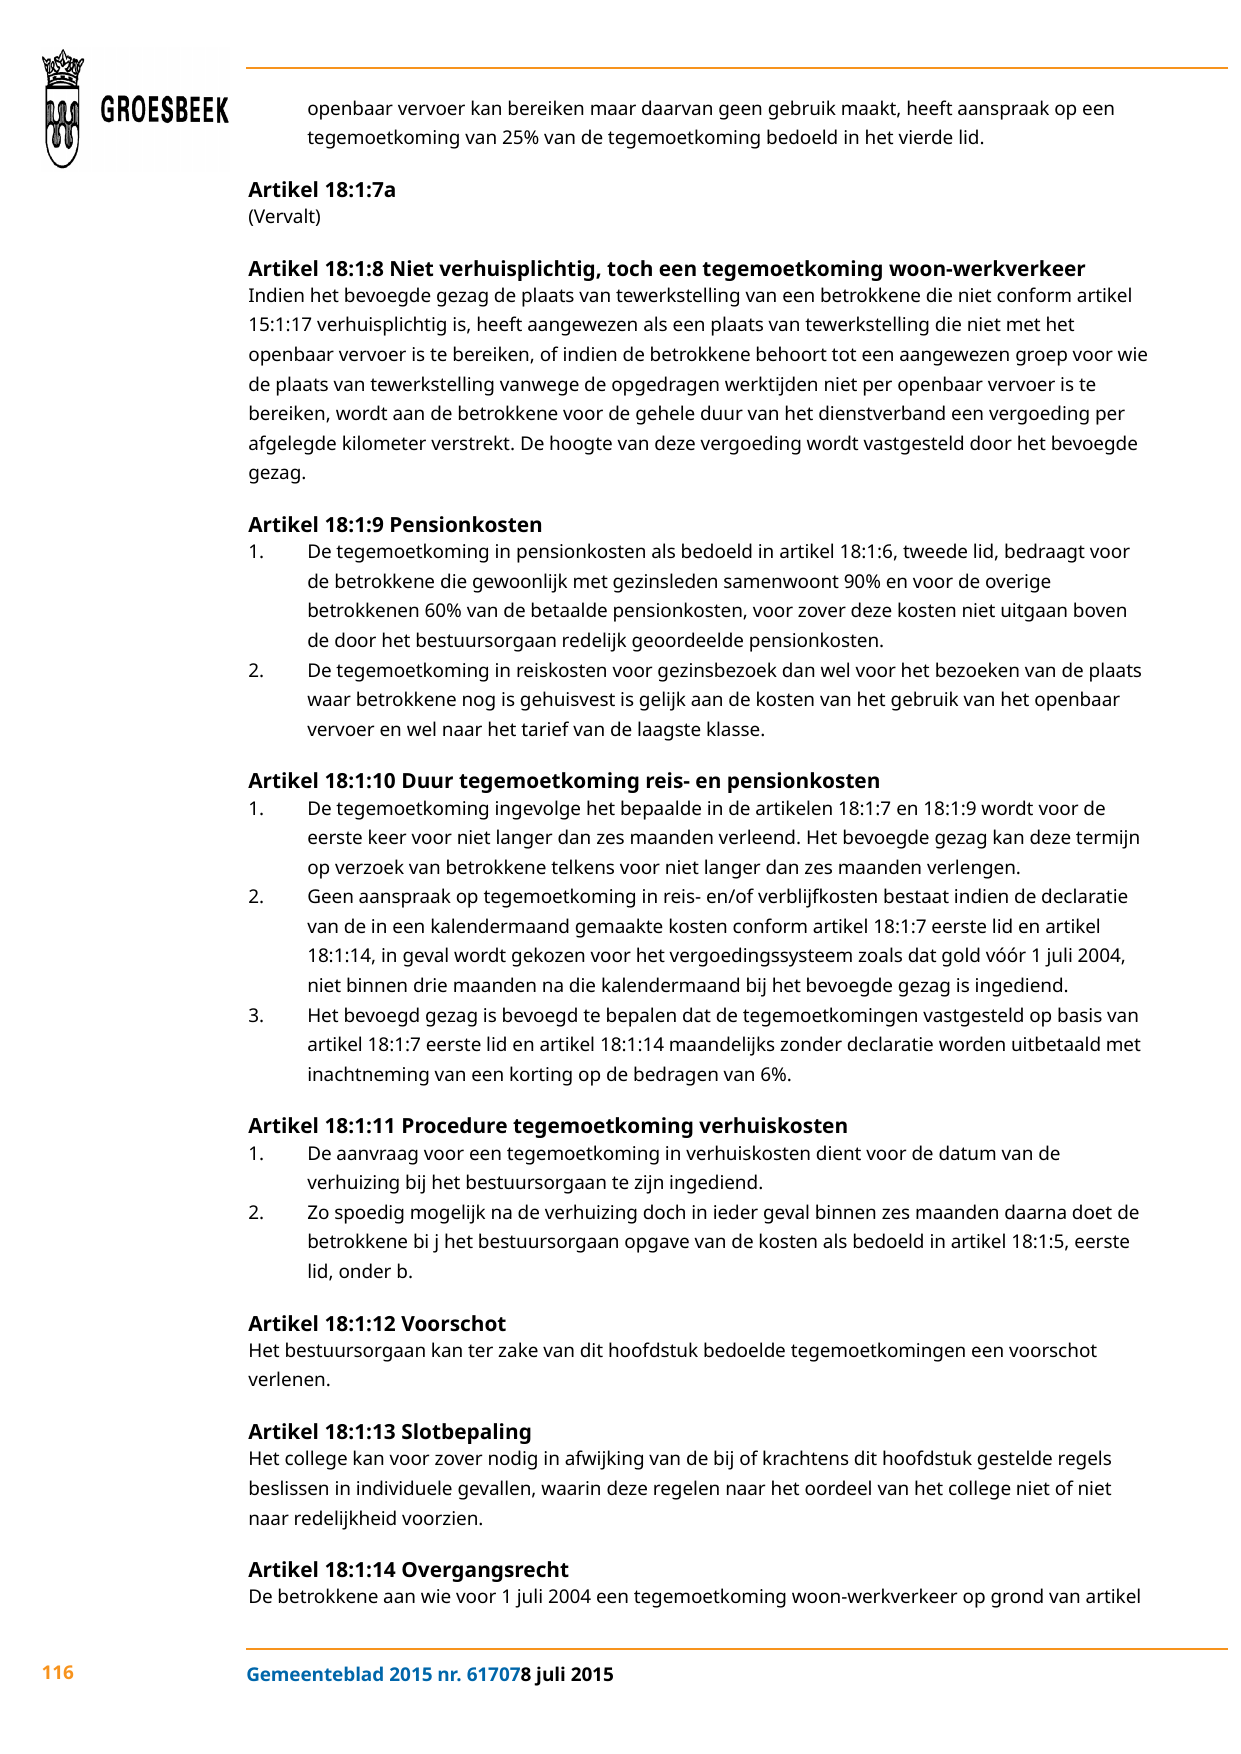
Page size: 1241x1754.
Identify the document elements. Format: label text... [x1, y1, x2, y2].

text Artikel 18:1:10 Duur tegemoetkoming reis- en pensionkosten [248, 766, 1152, 795]
text (Vervalt) [248, 203, 1152, 229]
text Artikel 18:1:14 Overgangsrecht [248, 1555, 1152, 1583]
text Artikel 18:1:7a [248, 175, 1152, 203]
list Geen aanspraak op tegemoetkoming in reis- en/of verblijfkosten bestaat indien de declaratie van de in een kalendermaand gemaakte kosten conform artikel 18:1:7 eerste lid en artikel 18:1:14, in geval wordt gekozen voor het vergoedingssysteem zoals dat gold vóór 1 juli 2004, niet binnen drie maanden na die kalendermaand bij het bevoegde gezag is ingediend. [248, 883, 1152, 998]
text Het bestuursorgaan kan ter zake van dit hoofdstuk bedoelde tegemoetkomingen een voorschot verlenen. [248, 1337, 1152, 1392]
list openbaar vervoer kan bereiken maar daarvan geen gebruik maakt, heeft aanspraak op een tegemoetkoming van 25% van de tegemoetkoming bedoeld in het vierde lid. [248, 95, 1152, 150]
text Artikel 18:1:8 Niet verhuisplichtig, toch een tegemoetkoming woon-werkverkeer [248, 254, 1152, 282]
text Artikel 18:1:9 Pensionkosten [248, 510, 1152, 538]
list De aanvraag voor een tegemoetkoming in verhuiskosten dient voor de datum van de verhuizing bij het bestuursorgaan te zijn ingediend. [248, 1140, 1152, 1195]
text Het college kan voor zover nodig in afwijking van de bij of krachtens dit hoofdstuk gestelde regels beslissen in individuele gevallen, waarin deze regelen naar het oordeel van het college niet of niet naar redelijkheid voorzien. [248, 1446, 1152, 1530]
list Het bevoegd gezag is bevoegd te bepalen dat de tegemoetkomingen vastgesteld op basis van artikel 18:1:7 eerste lid en artikel 18:1:14 maandelijks zonder declaratie worden uitbetaald met inachtneming van een korting op de bedragen van 6%. [248, 1002, 1152, 1087]
text Indien het bevoegde gezag de plaats van tewerkstelling van een betrokkene die niet conform artikel 15:1:17 verhuisplichtig is, heeft aangewezen als een plaats van tewerkstelling die niet met het openbaar vervoer is te bereiken, of indien de betrokkene behoort tot een aangewezen groep voor wie de plaats van tewerkstelling vanwege de opgedragen werktijden niet per openbaar vervoer is te bereiken, wordt aan de betrokkene voor de gehele duur van het dienstverband een vergoeding per afgelegde kilometer verstrekt. De hoogte van deze vergoeding wordt vastgesteld door het bevoegde gezag. [248, 282, 1152, 485]
list De tegemoetkoming in pensionkosten als bedoeld in artikel 18:1:6, tweede lid, bedraagt voor de betrokkene die gewoonlijk met gezinsleden samenwoont 90% en voor de overige betrokkenen 60% van de betaalde pensionkosten, voor zover deze kosten niet uitgaan boven de door het bestuursorgaan redelijk geoordeelde pensionkosten. [248, 538, 1152, 653]
picture [41, 47, 231, 172]
list De tegemoetkoming ingevolge het bepaalde in de artikelen 18:1:7 en 18:1:9 wordt voor de eerste keer voor niet langer dan zes maanden verleend. Het bevoegde gezag kan deze termijn op verzoek van betrokkene telkens voor niet langer dan zes maanden verlengen. [248, 795, 1152, 880]
list Zo spoedig mogelijk na de verhuizing doch in ieder geval binnen zes maanden daarna doet de betrokkene bi j het bestuursorgaan opgave van de kosten als bedoeld in artikel 18:1:5, eerste lid, onder b. [248, 1199, 1152, 1284]
list De tegemoetkoming in reiskosten voor gezinsbezoek dan wel voor het bezoeken van de plaats waar betrokkene nog is gehuisvest is gelijk aan de kosten van het gebruik van het openbaar vervoer en wel naar het tarief van de laagste klasse. [248, 657, 1152, 742]
text Artikel 18:1:11 Procedure tegemoetkoming verhuiskosten [248, 1111, 1152, 1140]
text De betrokkene aan wie voor 1 juli 2004 een tegemoetkoming woon-werkverkeer op grond van artikel [248, 1583, 1152, 1609]
text Artikel 18:1:13 Slotbepaling [248, 1417, 1152, 1446]
text Artikel 18:1:12 Voorschot [248, 1309, 1152, 1337]
